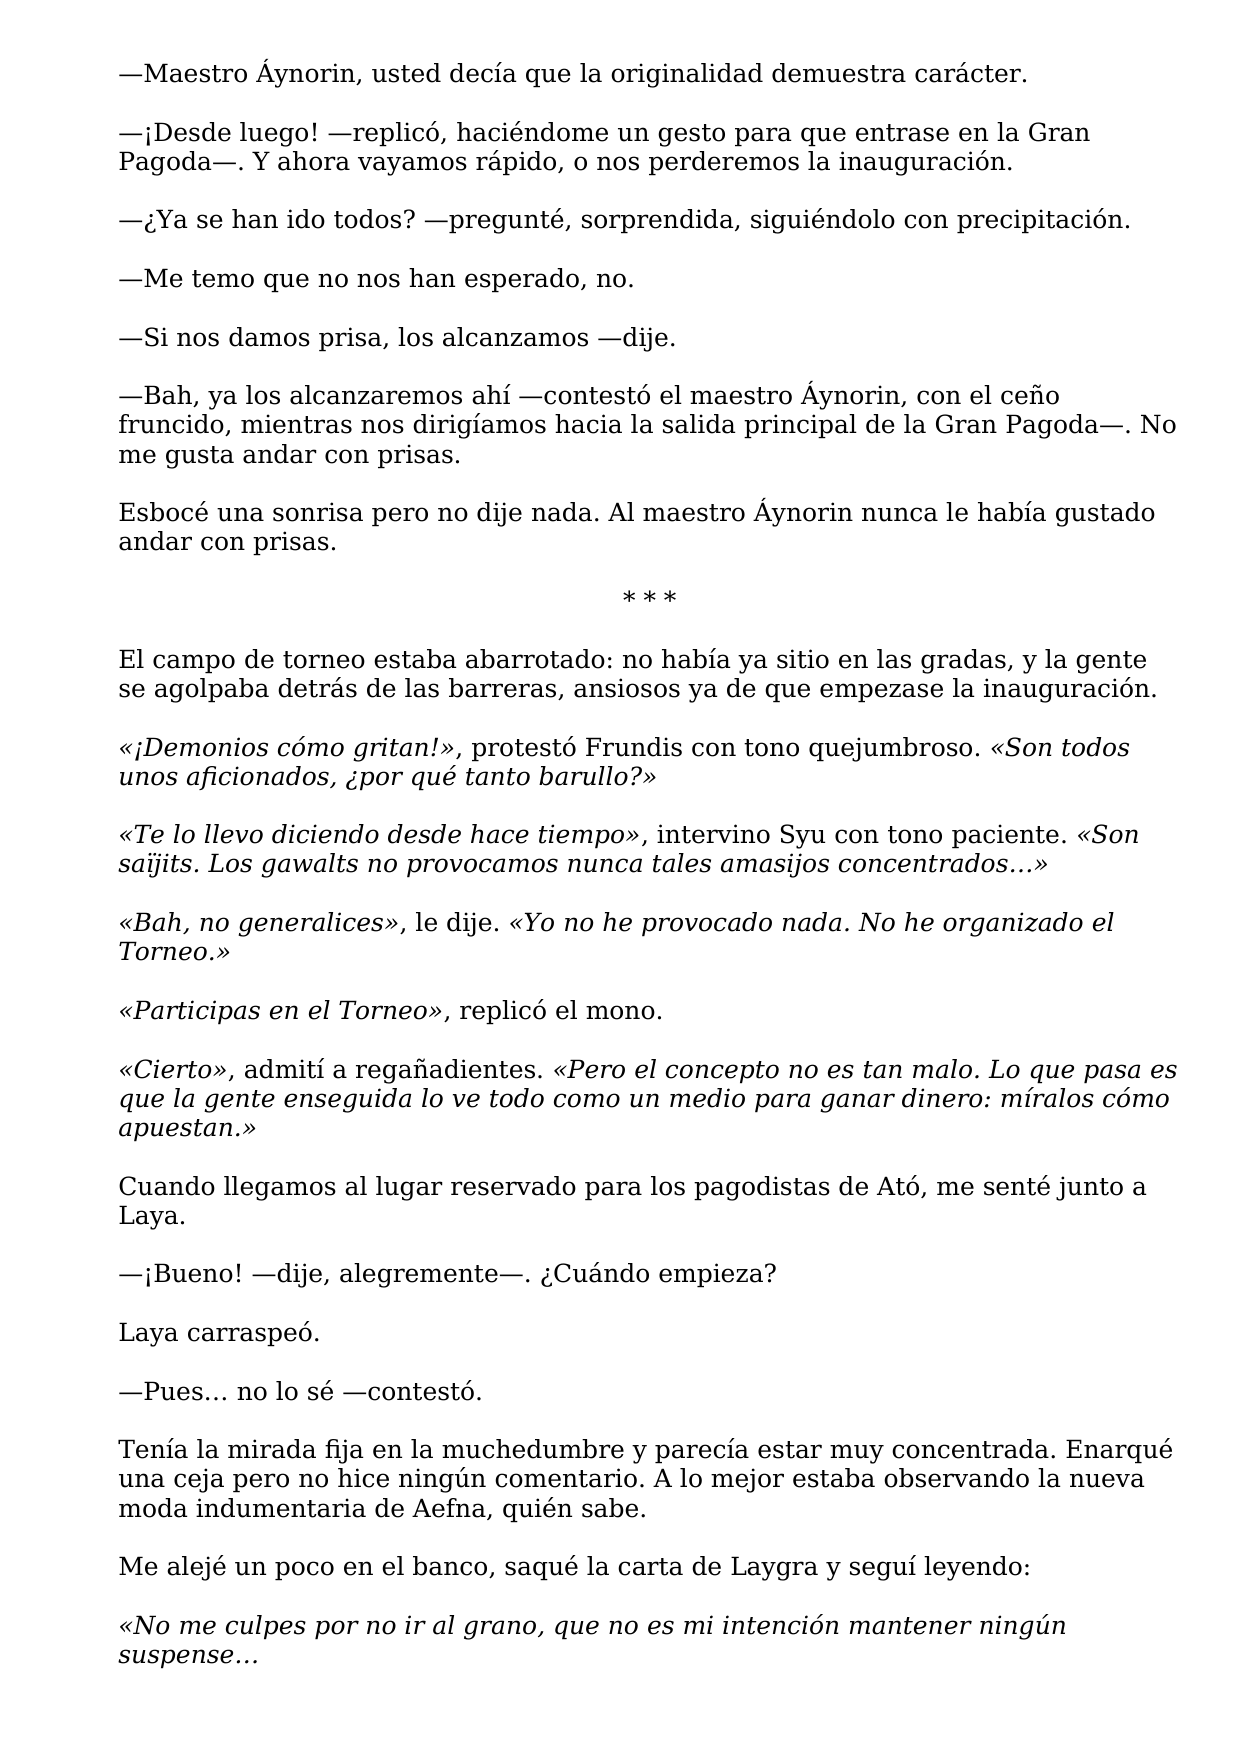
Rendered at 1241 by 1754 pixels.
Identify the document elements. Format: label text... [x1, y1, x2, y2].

text —Pues… no lo sé —contestó. [118, 1377, 1181, 1406]
text «Cierto», admití a regañadientes. «Pero el concepto no es tan malo. Lo que pasa es que la gente enseguida lo ve todo como un medio para ganar dinero: míralos cómo apuestan.» [118, 1055, 1181, 1142]
text Laya carraspeó. [118, 1318, 1181, 1347]
text «Participas en el Torneo», replicó el mono. [118, 996, 1181, 1025]
text —¡Desde luego! —replicó, haciéndome un gesto para que entrase en la Gran Pagoda—. Y ahora vayamos rápido, o nos perderemos la inauguración. [118, 118, 1181, 176]
text —Bah, ya los alcanzaremos ahí —contestó el maestro Áynorin, con el ceño fruncido, mientras nos dirigíamos hacia la salida principal de la Gran Pagoda—. No me gusta andar con prisas. [118, 381, 1181, 469]
text —Me temo que no nos han esperado, no. [118, 264, 1181, 293]
text —Maestro Áynorin, usted decía que la originalidad demuestra carácter. [118, 59, 1181, 88]
text «Te lo llevo diciendo desde hace tiempo», intervino Syu con tono paciente. «Son saïjits. Los gawalts no provocamos nunca tales amasijos concentrados…» [118, 821, 1181, 879]
text Tenía la mirada fija en la muchedumbre y parecía estar muy concentrada. Enarqué una ceja pero no hice ningún comentario. A lo mejor estaba observando la nueva moda indumentaria de Aefna, quién sabe. [118, 1436, 1181, 1523]
text * * * [118, 586, 1181, 615]
text Cuando llegamos al lugar reservado para los pagodistas de Ató, me senté junto a Laya. [118, 1172, 1181, 1230]
text Me alejé un poco en el banco, saqué la carta de Laygra y seguí leyendo: [118, 1552, 1181, 1582]
text Esbocé una sonrisa pero no dije nada. Al maestro Áynorin nunca le había gustado andar con prisas. [118, 498, 1181, 557]
text «Bah, no generalices», le dije. «Yo no he provocado nada. No he organizado el Torneo.» [118, 908, 1181, 967]
text —Si nos damos prisa, los alcanzamos —dije. [118, 323, 1181, 352]
text «No me culpes por no ir al grano, que no es mi intención mantener ningún suspense… [118, 1611, 1181, 1669]
text —¡Bueno! —dije, alegremente—. ¿Cuándo empieza? [118, 1259, 1181, 1289]
text El campo de torneo estaba abarrotado: no había ya sitio en las gradas, y la gente se agolpaba detrás de las barreras, ansiosos ya de que empezase la inauguración. [118, 645, 1181, 703]
text —¿Ya se han ido todos? —pregunté, sorprendida, siguiéndolo con precipitación. [118, 206, 1181, 235]
text «¡Demonios cómo gritan!», protestó Frundis con tono quejumbroso. «Son todos unos aficionados, ¿por qué tanto barullo?» [118, 733, 1181, 791]
